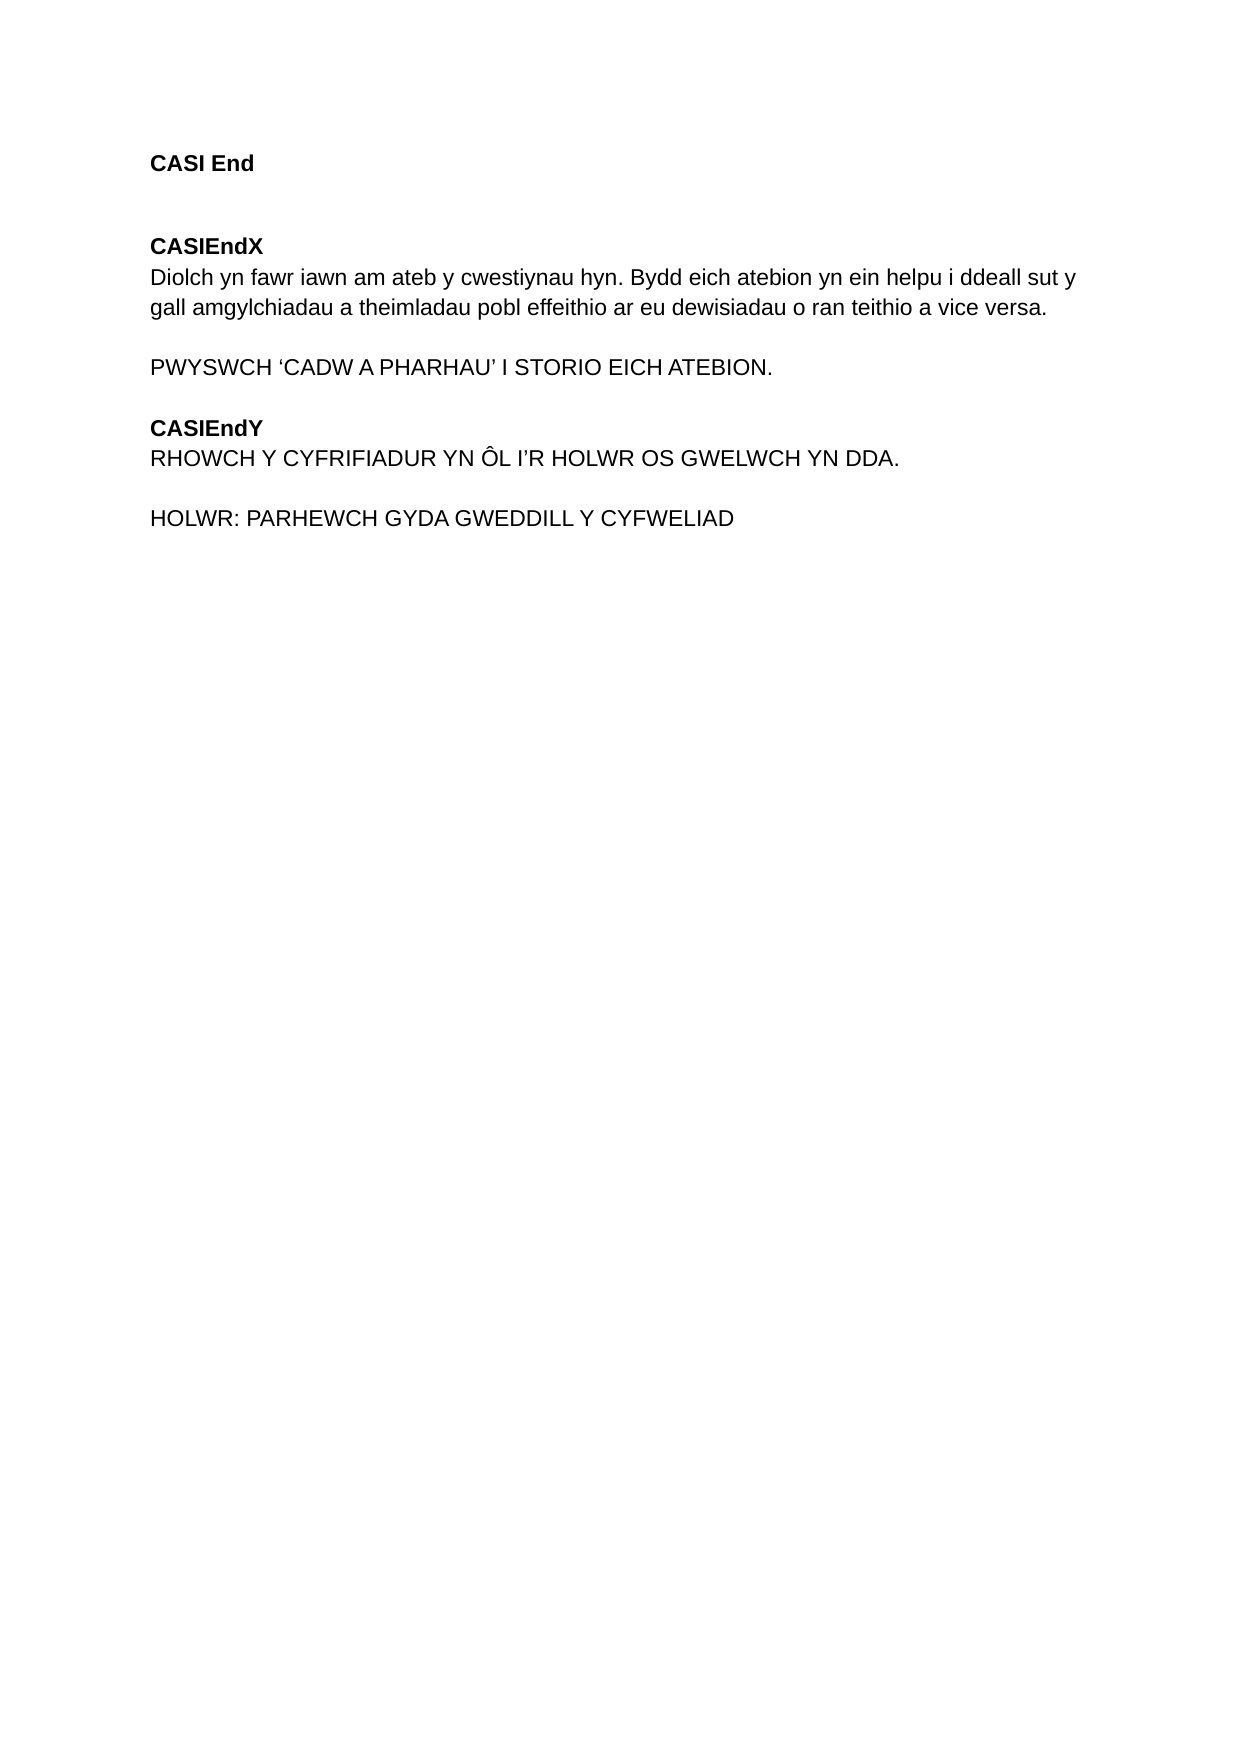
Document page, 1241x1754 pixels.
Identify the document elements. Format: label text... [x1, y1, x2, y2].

text HOLWR: PARHEWCH GYDA GWEDDILL Y CYFWELIAD [150, 505, 1090, 531]
subtitle CASI End [150, 150, 1090, 176]
text CASIEndX [150, 233, 1090, 259]
text RHOWCH Y CYFRIFIADUR YN ÔL I’R HOLWR OS GWELWCH YN DDA. [150, 445, 1090, 471]
text PWYSWCH ‘CADW A PHARHAU’ I STORIO EICH ATEBION. [150, 354, 1090, 380]
text CASIEndY [150, 414, 1090, 441]
text Diolch yn fawr iawn am ateb y cwestiynau hyn. Bydd eich atebion yn ein helpu i ddeall sut y gall amgylchiadau a theimladau pobl effeithio ar eu dewisiadau o ran teithio a vice versa. [150, 263, 1090, 320]
